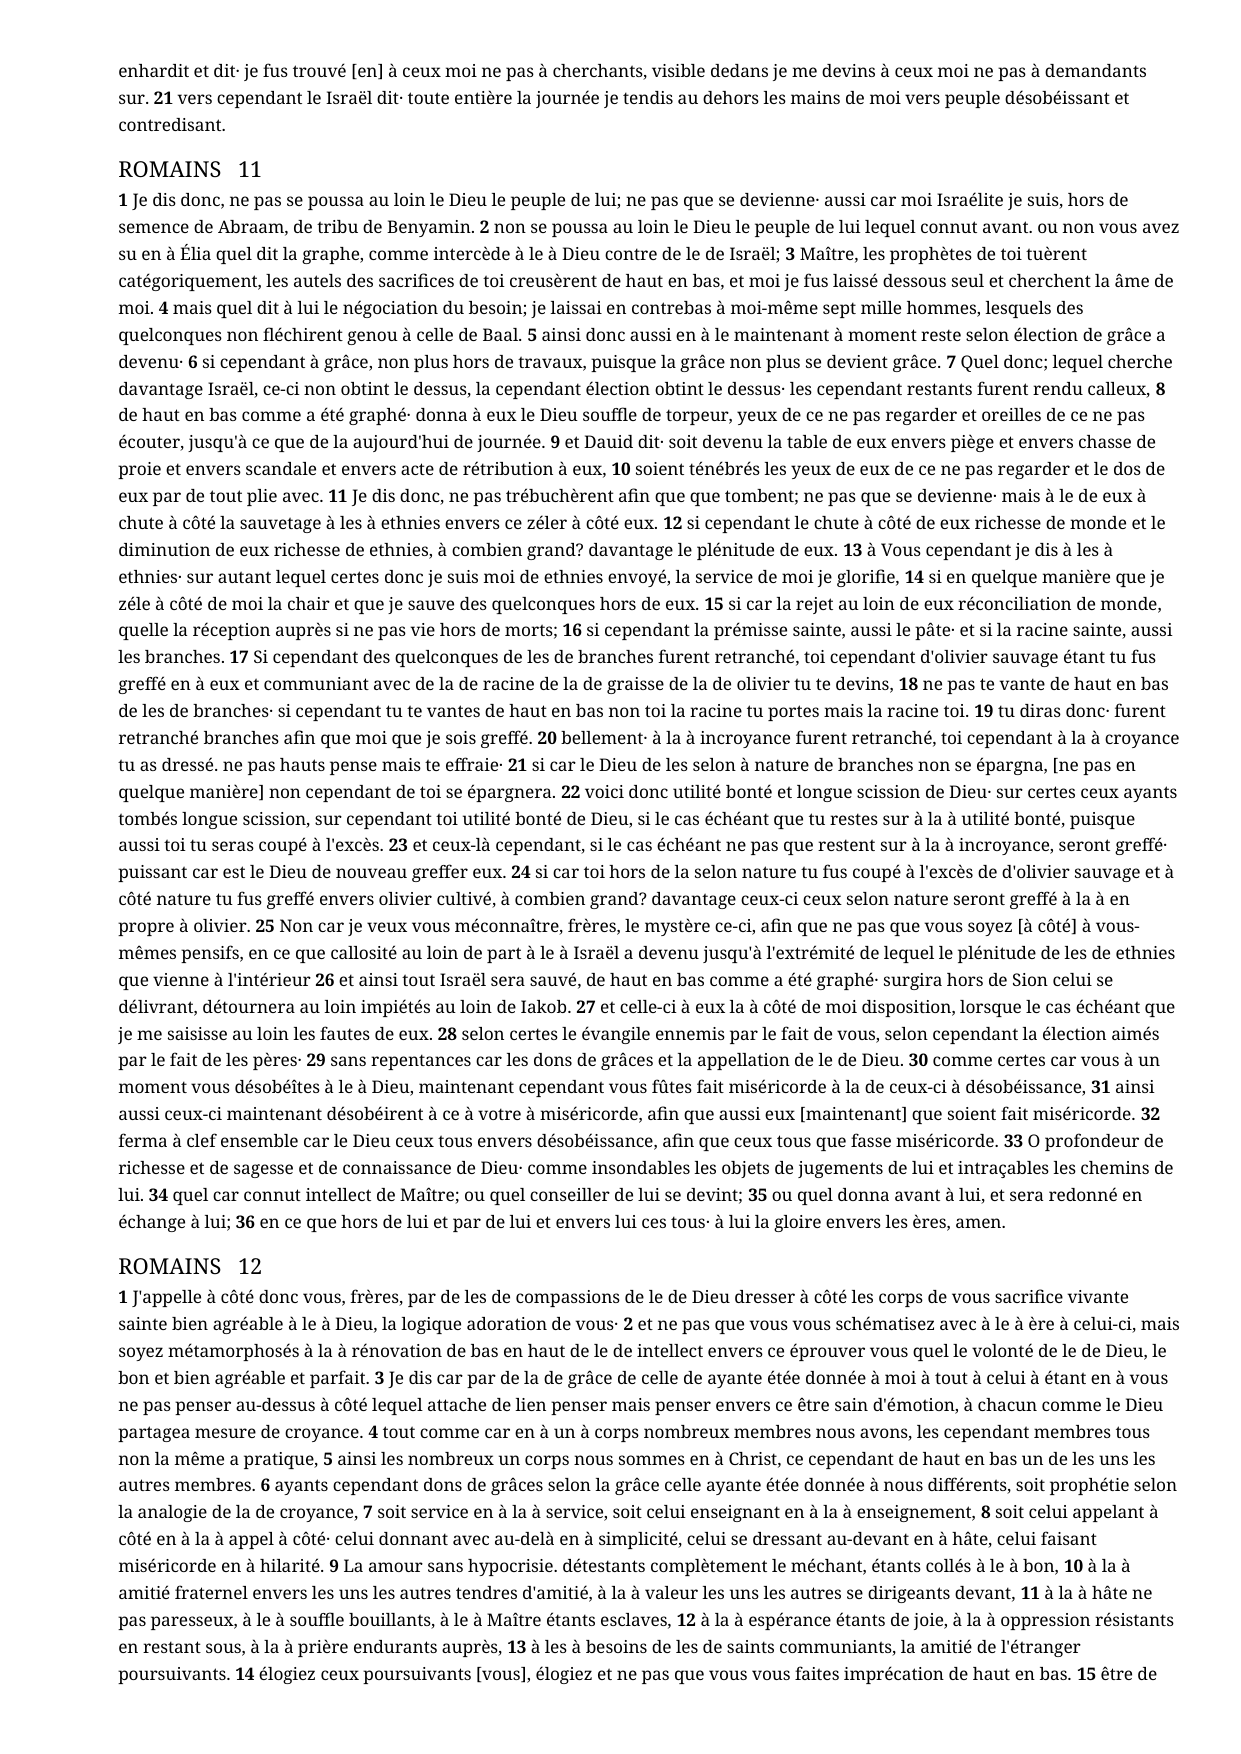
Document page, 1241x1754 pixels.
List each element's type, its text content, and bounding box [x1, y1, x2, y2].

text 1 J'appelle à côté donc vous, frères, par de les de compassions de le de Dieu dresser à côté les corps de vous sacrifice vivante sainte bien agréable à le à Dieu, la logique adoration de vous· 2 et ne pas que vous vous schématisez avec à le à ère à celui-ci, mais soyez métamorphosés à la à rénovation de bas en haut de le de intellect envers ce éprouver vous quel le volonté de le de Dieu, le bon et bien agréable et parfait. 3 Je dis car par de la de grâce de celle de ayante étée donnée à moi à tout à celui à étant en à vous ne pas penser au-dessus à côté lequel attache de lien penser mais penser envers ce être sain d'émotion, à chacun comme le Dieu partagea mesure de croyance. 4 tout comme car en à un à corps nombreux membres nous avons, les cependant membres tous non la même a pratique, 5 ainsi les nombreux un corps nous sommes en à Christ, ce cependant de haut en bas un de les uns les autres membres. 6 ayants cependant dons de grâces selon la grâce celle ayante étée donnée à nous différents, soit prophétie selon la analogie de la de croyance, 7 soit service en à la à service, soit celui enseignant en à la à enseignement, 8 soit celui appelant à côté en à la à appel à côté· celui donnant avec au-delà en à simplicité, celui se dressant au-devant en à hâte, celui faisant miséricorde en à hilarité. 9 La amour sans hypocrisie. détestants complètement le méchant, étants collés à le à bon, 10 à la à amitié fraternel envers les uns les autres tendres d'amitié, à la à valeur les uns les autres se dirigeants devant, 11 à la à hâte ne pas paresseux, à le à souffle bouillants, à le à Maître étants esclaves, 12 à la à espérance étants de joie, à la à oppression résistants en restant sous, à la à prière endurants auprès, 13 à les à besoins de les de saints communiants, la amitié de l'étranger poursuivants. 14 élogiez ceux poursuivants [vous], élogiez et ne pas que vous vous faites imprécation de haut en bas. 15 être de [118, 1285, 1181, 1685]
text enhardit et dit· je fus trouvé [en] à ceux moi ne pas à cherchants, visible dedans je me devins à ceux moi ne pas à demandants sur. 21 vers cependant le Israël dit· toute entière la journée je tendis au dehors les mains de moi vers peuple désobéissant et contredisant. [118, 59, 1181, 136]
text 1 Je dis donc, ne pas se poussa au loin le Dieu le peuple de lui; ne pas que se devienne· aussi car moi Israélite je suis, hors de semence de Abraam, de tribu de Benyamin. 2 non se poussa au loin le Dieu le peuple de lui lequel connut avant. ou non vous avez su en à Élia quel dit la graphe, comme intercède à le à Dieu contre de le de Israël; 3 Maître, les prophètes de toi tuèrent catégoriquement, les autels des sacrifices de toi creusèrent de haut en bas, et moi je fus laissé dessous seul et cherchent la âme de moi. 4 mais quel dit à lui le négociation du besoin; je laissai en contrebas à moi-même sept mille hommes, lesquels des quelconques non fléchirent genou à celle de Baal. 5 ainsi donc aussi en à le maintenant à moment reste selon élection de grâce a devenu· 6 si cependant à grâce, non plus hors de travaux, puisque la grâce non plus se devient grâce. 7 Quel donc; lequel cherche davantage Israël, ce-ci non obtint le dessus, la cependant élection obtint le dessus· les cependant restants furent rendu calleux, 8 de haut en bas comme a été graphé· donna à eux le Dieu souffle de torpeur, yeux de ce ne pas regarder et oreilles de ce ne pas écouter, jusqu'à ce que de la aujourd'hui de journée. 9 et Dauid dit· soit devenu la table de eux envers piège et envers chasse de proie et envers scandale et envers acte de rétribution à eux, 10 soient ténébrés les yeux de eux de ce ne pas regarder et le dos de eux par de tout plie avec. 11 Je dis donc, ne pas trébuchèrent afin que que tombent; ne pas que se devienne· mais à le de eux à chute à côté la sauvetage à les à ethnies envers ce zéler à côté eux. 12 si cependant le chute à côté de eux richesse de monde et le diminution de eux richesse de ethnies, à combien grand? davantage le plénitude de eux. 13 à Vous cependant je dis à les à ethnies· sur autant lequel certes donc je suis moi de ethnies envoyé, la service de moi je glorifie, 14 si en quelque manière que je zéle à côté de moi la chair et que je sauve des quelconques hors de eux. 15 si car la rejet au loin de eux réconciliation de monde, quelle la réception auprès si ne pas vie hors de morts; 16 si cependant la prémisse sainte, aussi le pâte· et si la racine sainte, aussi les branches. 17 Si cependant des quelconques de les de branches furent retranché, toi cependant d'olivier sauvage étant tu fus greffé en à eux et communiant avec de la de racine de la de graisse de la de olivier tu te devins, 18 ne pas te vante de haut en bas de les de branches· si cependant tu te vantes de haut en bas non toi la racine tu portes mais la racine toi. 19 tu diras donc· furent retranché branches afin que moi que je sois greffé. 20 bellement· à la à incroyance furent retranché, toi cependant à la à croyance tu as dressé. ne pas hauts pense mais te effraie· 21 si car le Dieu de les selon à nature de branches non se épargna, [ne pas en quelque manière] non cependant de toi se épargnera. 22 voici donc utilité bonté et longue scission de Dieu· sur certes ceux ayants tombés longue scission, sur cependant toi utilité bonté de Dieu, si le cas échéant que tu restes sur à la à utilité bonté, puisque aussi toi tu seras coupé à l'excès. 23 et ceux-là cependant, si le cas échéant ne pas que restent sur à la à incroyance, seront greffé· puissant car est le Dieu de nouveau greffer eux. 24 si car toi hors de la selon nature tu fus coupé à l'excès de d'olivier sauvage et à côté nature tu fus greffé envers olivier cultivé, à combien grand? davantage ceux-ci ceux selon nature seront greffé à la à en propre à olivier. 25 Non car je veux vous méconnaître, frères, le mystère ce-ci, afin que ne pas que vous soyez [à côté] à vous-mêmes pensifs, en ce que callosité au loin de part à le à Israël a devenu jusqu'à l'extrémité de lequel le plénitude de les de ethnies que vienne à l'intérieur 26 et ainsi tout Israël sera sauvé, de haut en bas comme a été graphé· surgira hors de Sion celui se délivrant, détournera au loin impiétés au loin de Iakob. 27 et celle-ci à eux la à côté de moi disposition, lorsque le cas échéant que je me saisisse au loin les fautes de eux. 28 selon certes le évangile ennemis par le fait de vous, selon cependant la élection aimés par le fait de les pères· 29 sans repentances car les dons de grâces et la appellation de le de Dieu. 30 comme certes car vous à un moment vous désobéîtes à le à Dieu, maintenant cependant vous fûtes fait miséricorde à la de ceux-ci à désobéissance, 31 ainsi aussi ceux-ci maintenant désobéirent à ce à votre à miséricorde, afin que aussi eux [maintenant] que soient fait miséricorde. 32 ferma à clef ensemble car le Dieu ceux tous envers désobéissance, afin que ceux tous que fasse miséricorde. 33 O profondeur de richesse et de sagesse et de connaissance de Dieu· comme insondables les objets de jugements de lui et intraçables les chemins de lui. 34 quel car connut intellect de Maître; ou quel conseiller de lui se devint; 35 ou quel donna avant à lui, et sera redonné en échange à lui; 36 en ce que hors de lui et par de lui et envers lui ces tous· à lui la gloire envers les ères, amen. [118, 188, 1181, 1233]
text ROMAINS 11 [118, 154, 1181, 184]
text ROMAINS 12 [118, 1251, 1181, 1281]
